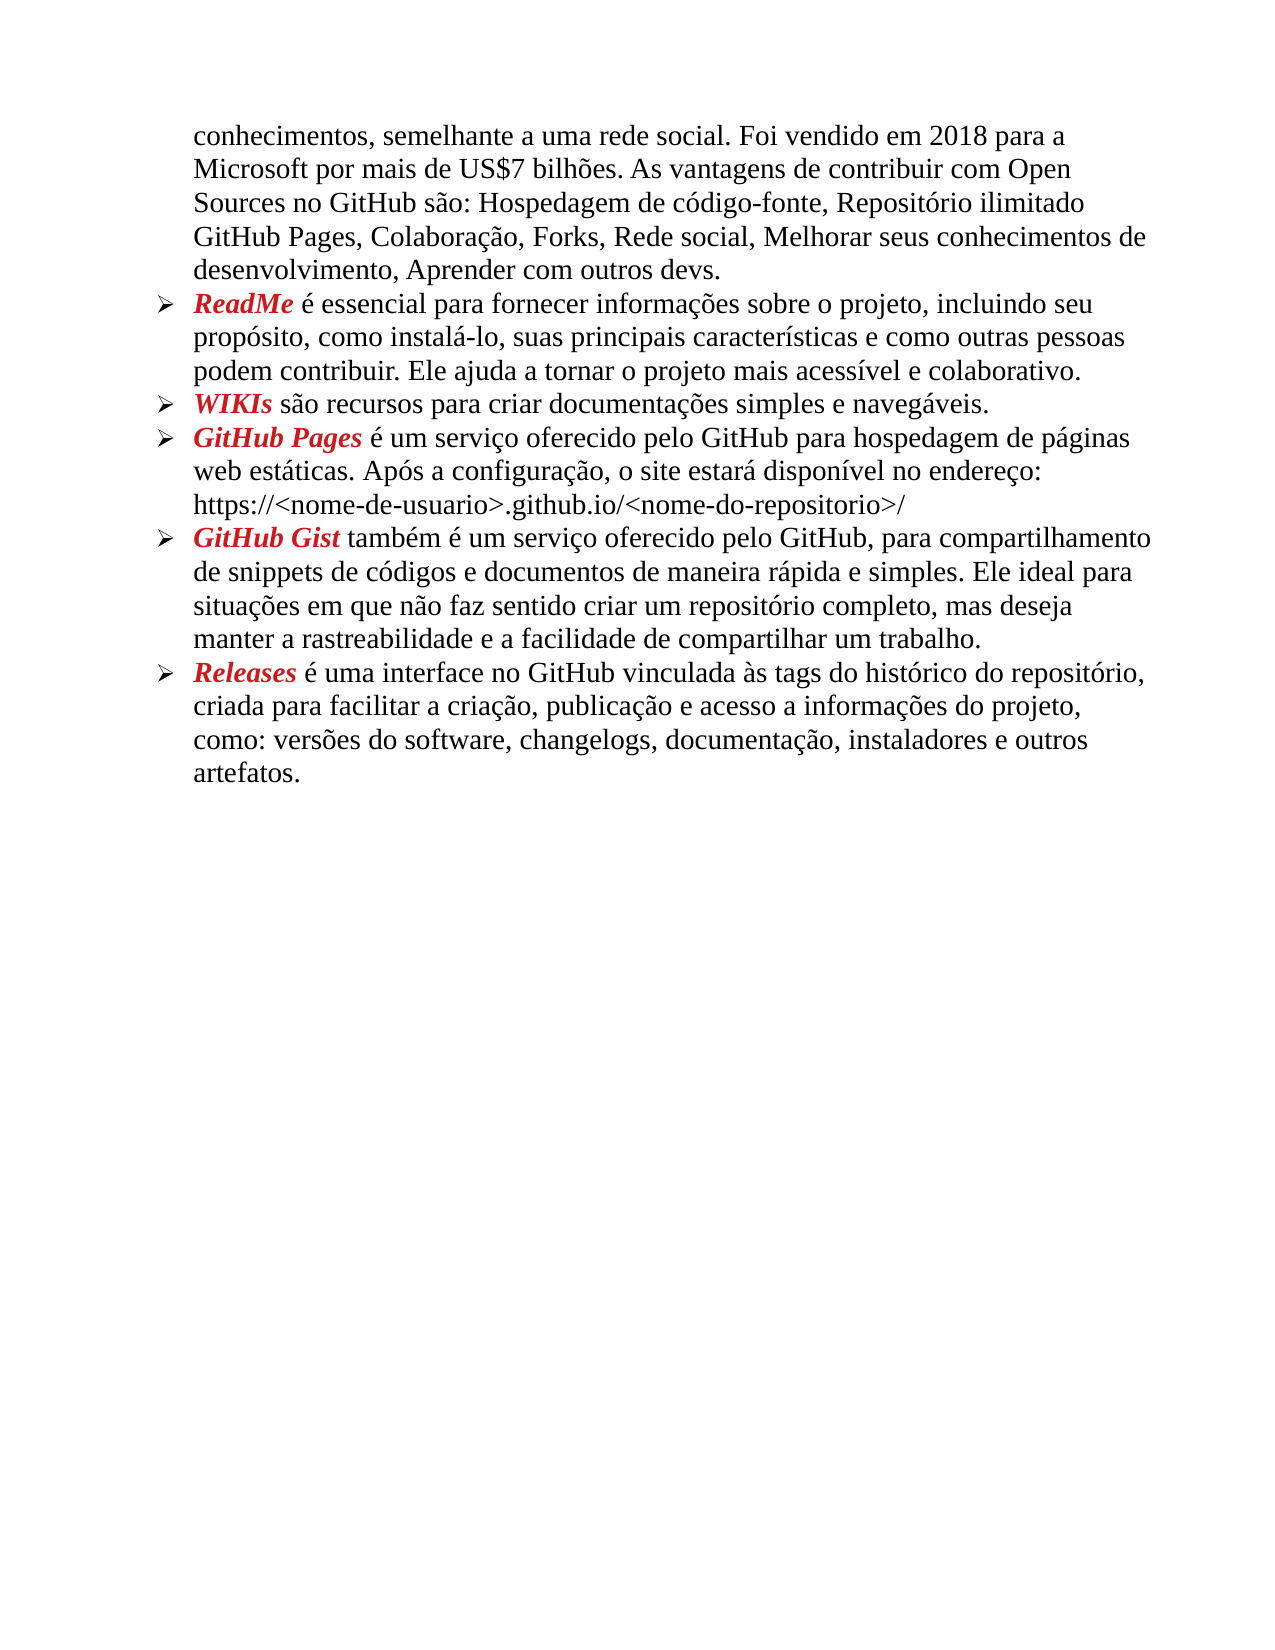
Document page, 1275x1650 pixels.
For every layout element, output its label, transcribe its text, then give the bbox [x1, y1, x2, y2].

list Releases é uma interface no GitHub vinculada às tags do histórico do repositório, criada para facilitar a criação, publicação e acesso a informações do projeto, como: versões do software, changelogs, documentação, instaladores e outros artefatos. [156, 655, 1157, 789]
list GitHub Gist também é um serviço oferecido pelo GitHub, para compartilhamento de snippets de códigos e documentos de maneira rápida e simples. Ele ideal para situações em que não faz sentido criar um repositório completo, mas deseja manter a rastreabilidade e a facilidade de compartilhar um trabalho. [156, 521, 1157, 655]
list conhecimentos, semelhante a uma rede social. Foi vendido em 2018 para a Microsoft por mais de US$7 bilhões. As vantagens de contribuir com Open Sources no GitHub são: Hospedagem de código-fonte, Repositório ilimitado GitHub Pages, Colaboração, Forks, Rede social, Melhorar seus conhecimentos de desenvolvimento, Aprender com outros devs. [156, 118, 1157, 286]
list WIKIs são recursos para criar documentações simples e navegáveis. [156, 386, 1157, 420]
list GitHub Pages é um serviço oferecido pelo GitHub para hospedagem de páginas web estáticas. Após a configuração, o site estará disponível no endereço: https://<nome-de-usuario>.github.io/<nome-do-repositorio>/ [156, 420, 1157, 521]
list ReadMe é essencial para fornecer informações sobre o projeto, incluindo seu propósito, como instalá-lo, suas principais características e como outras pessoas podem contribuir. Ele ajuda a tornar o projeto mais acessível e colaborativo. [156, 286, 1157, 386]
